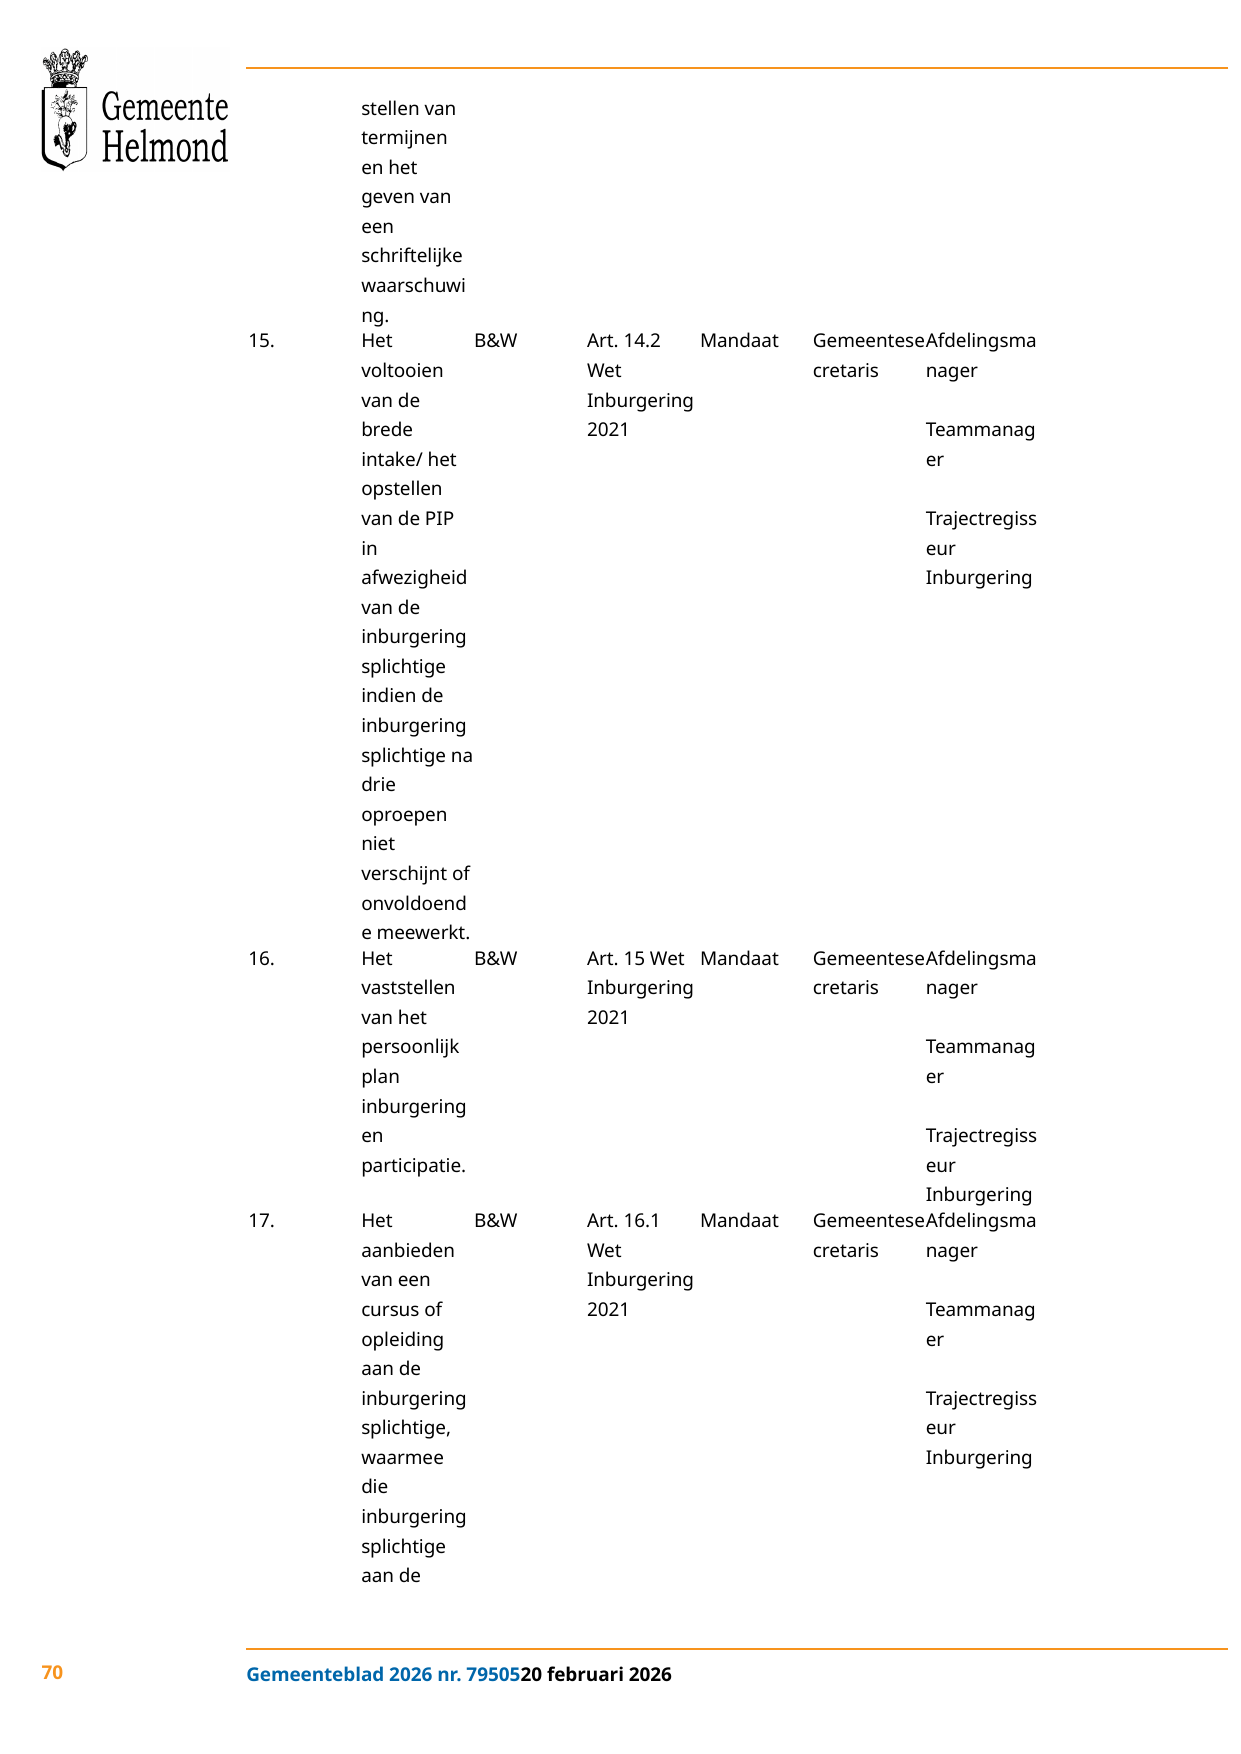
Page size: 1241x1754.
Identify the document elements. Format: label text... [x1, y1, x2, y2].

table_cell Gemeentesecretaris [813, 1208, 926, 1588]
table_cell Afdelingsmanager Teammanager Trajectregisseur Inburgering [926, 1208, 1038, 1588]
table_cell Mandaat [700, 945, 813, 1207]
table_cell [248, 95, 361, 328]
table_cell Het vaststellen van het persoonlijk plan inburgering en participatie. [361, 945, 474, 1207]
table_cell B&W [474, 1208, 587, 1588]
table_cell [1039, 95, 1152, 328]
picture [41, 47, 231, 172]
table_cell [700, 95, 813, 328]
table_cell stellen van termijnen en het geven van een schriftelijke waarschuwing. [361, 95, 474, 328]
table_cell Art. 16.1 Wet Inburgering 2021 [587, 1208, 700, 1588]
table_cell [926, 95, 1038, 328]
table_cell Gemeentesecretaris [813, 945, 926, 1207]
table_cell Afdelingsmanager Teammanager Trajectregisseur Inburgering [926, 328, 1038, 945]
table_cell Mandaat [700, 328, 813, 945]
table_cell Mandaat [700, 1208, 813, 1588]
table_cell [474, 95, 587, 328]
table_cell Het voltooien van de brede intake/ het opstellen van de PIP in afwezigheid van de inburgeringsplichtige indien de inburgeringsplichtige na drie oproepen niet verschijnt of onvoldoende meewerkt. [361, 328, 474, 945]
table_cell [1039, 328, 1152, 945]
table_cell 15. [248, 328, 361, 945]
table_cell [587, 95, 700, 328]
table_cell B&W [474, 328, 587, 945]
table_cell Afdelingsmanager Teammanager Trajectregisseur Inburgering [926, 945, 1038, 1207]
table_cell B&W [474, 945, 587, 1207]
table_cell Het aanbieden van een cursus of opleiding aan de inburgeringsplichtige, waarmee die inburgeringsplichtige aan de [361, 1208, 474, 1588]
table_cell [1039, 945, 1152, 1207]
table_cell [1039, 1208, 1152, 1588]
table_cell 16. [248, 945, 361, 1207]
table_cell [813, 95, 926, 328]
table_cell Art. 14.2 Wet Inburgering 2021 [587, 328, 700, 945]
table_cell Art. 15 Wet Inburgering 2021 [587, 945, 700, 1207]
table_cell 17. [248, 1208, 361, 1588]
table_cell Gemeentesecretaris [813, 328, 926, 945]
